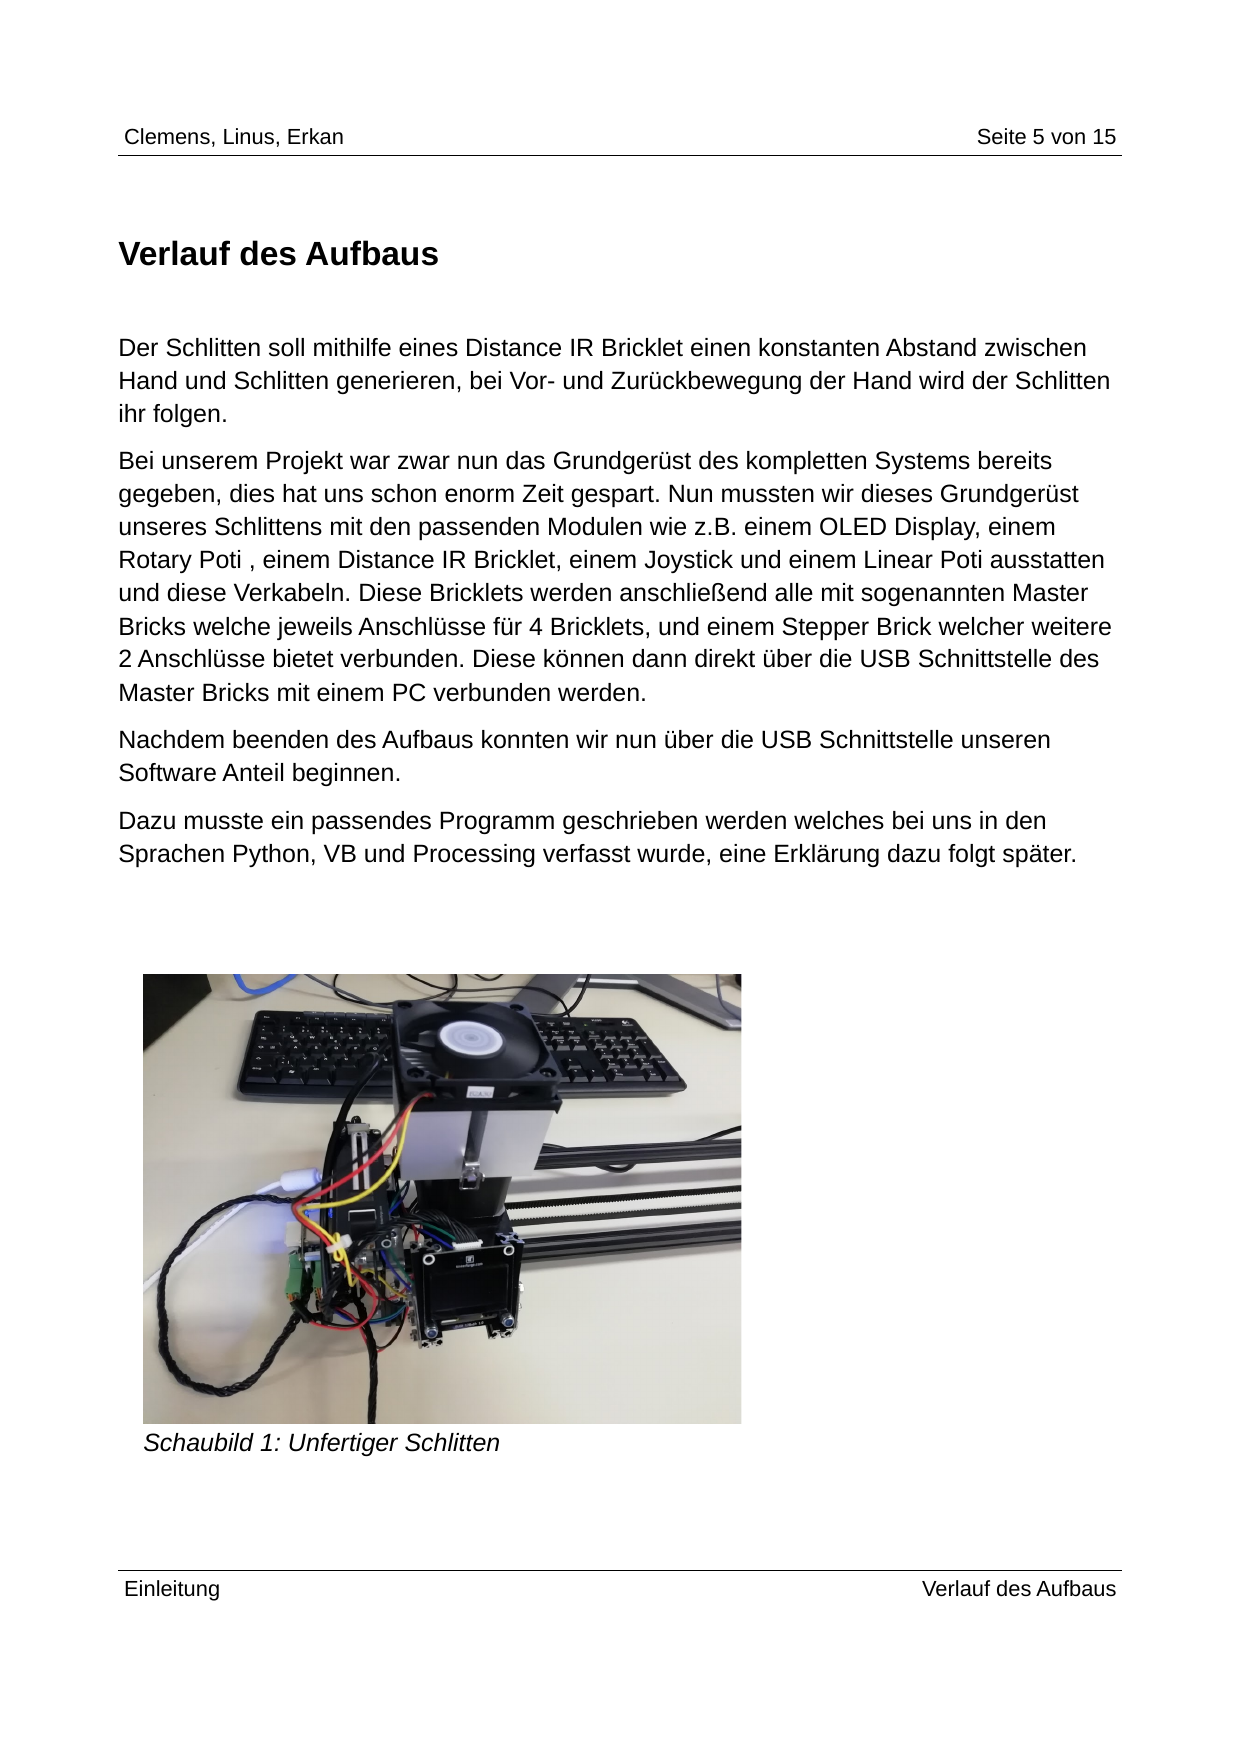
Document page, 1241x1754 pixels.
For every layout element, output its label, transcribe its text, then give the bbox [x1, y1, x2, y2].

text [143, 962, 741, 974]
text Dazu musste ein passendes Programm geschrieben werden welches bei uns in den Sprachen Python, VB und Processing verfasst wurde, eine Erklärung dazu folgt später. [118, 806, 1122, 867]
text Bei unserem Projekt war zwar nun das Grundgerüst des kompletten Systems bereits gegeben, dies hat uns schon enorm Zeit gespart. Nun mussten wir dieses Grundgerüst unseres Schlittens mit den passenden Modulen wie z.B. einem OLED Display, einem Rotary Poti , einem Distance IR Bricklet, einem Joystick und einem Linear Poti ausstatten und diese Verkabeln. Diese Bricklets werden anschließend alle mit sogenannten Master Bricks welche jeweils Anschlüsse für 4 Bricklets, und einem Stepper Brick welcher weitere 2 Anschlüsse bietet verbunden. Diese können dann direkt über die USB Schnittstelle des Master Bricks mit einem PC verbunden werden. [118, 446, 1122, 706]
picture [143, 974, 742, 1424]
text Schaubild 1: Unfertiger Schlitten [143, 1424, 741, 1457]
text Der Schlitten soll mithilfe eines Distance IR Bricklet einen konstanten Abstand zwischen Hand und Schlitten generieren, bei Vor- und Zurückbewegung der Hand wird der Schlitten ihr folgen. [118, 333, 1122, 427]
text Nachdem beenden des Aufbaus konnten wir nun über die USB Schnittstelle unseren Software Anteil beginnen. [118, 725, 1122, 787]
subtitle Verlauf des Aufbaus [118, 234, 1122, 273]
